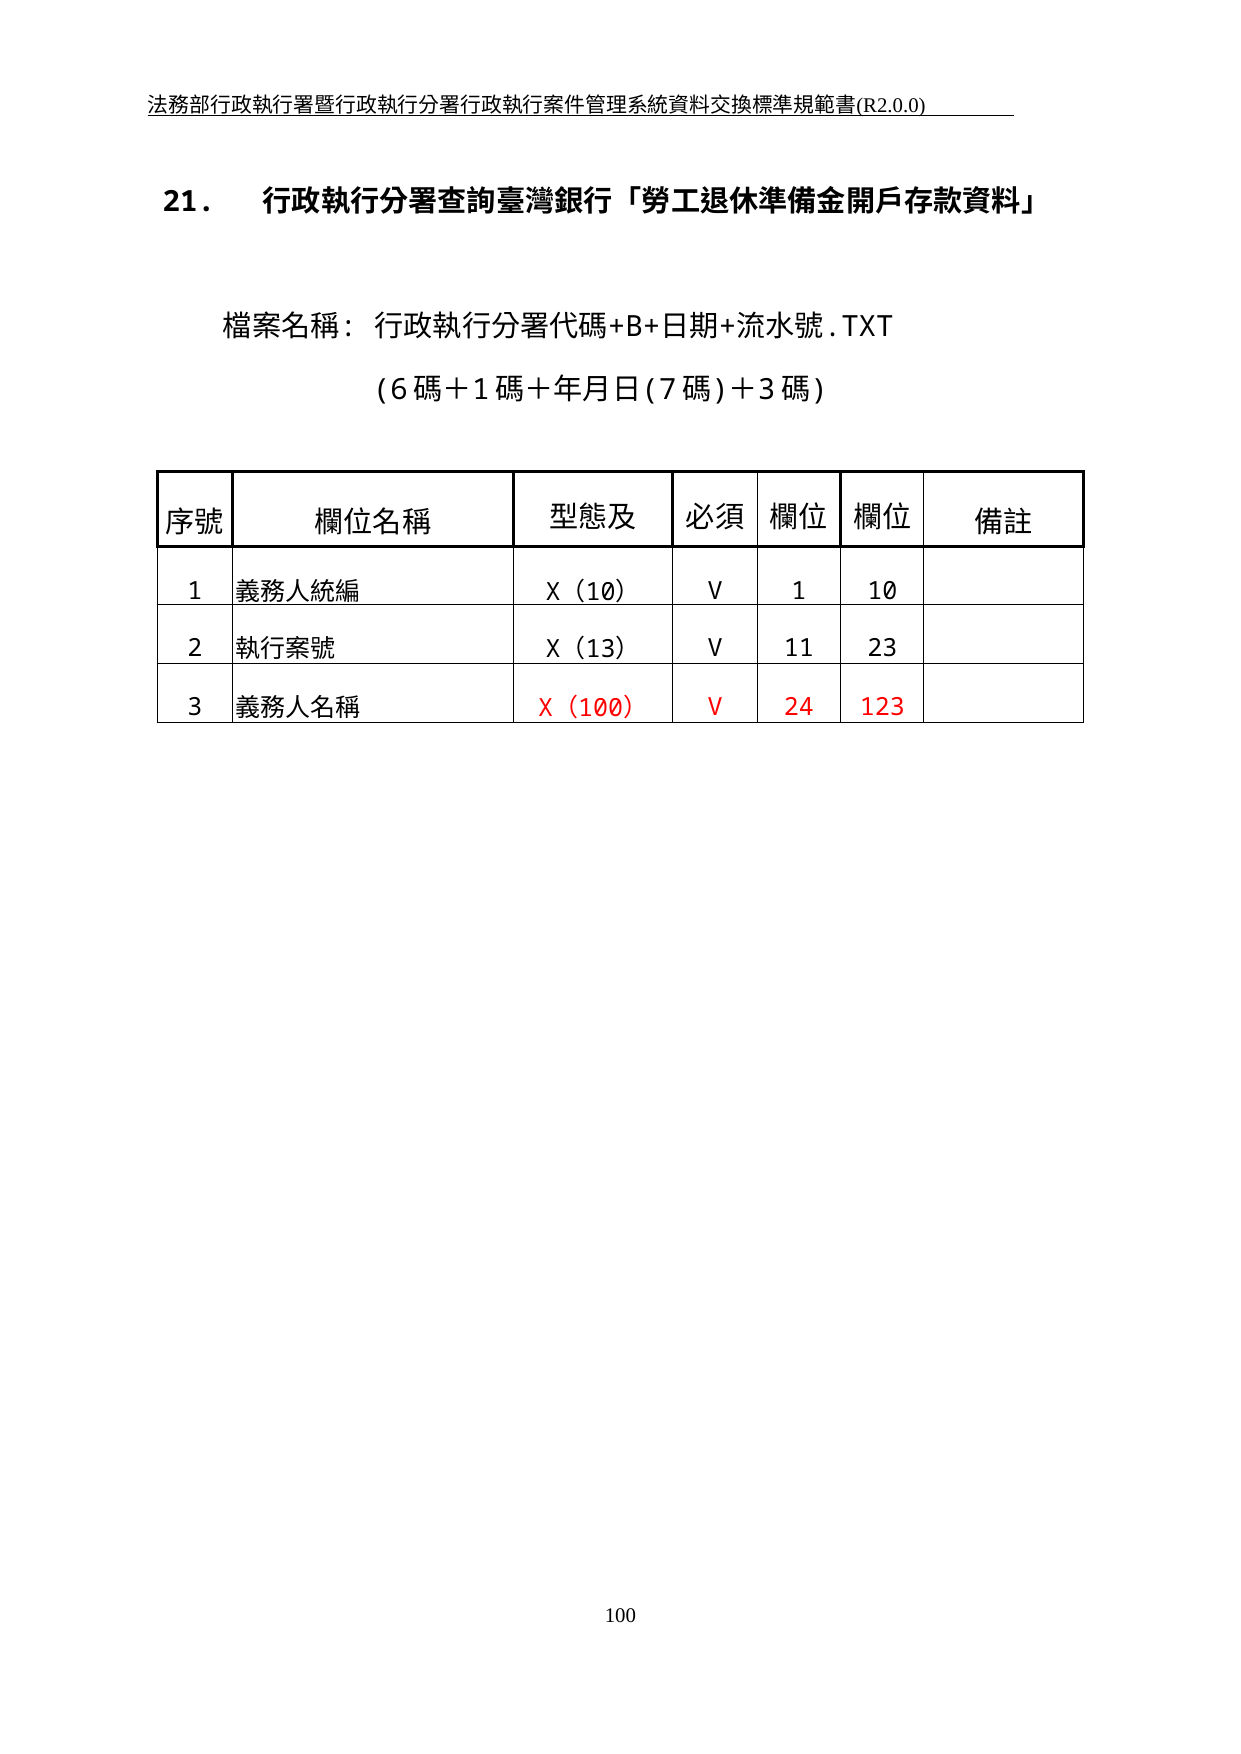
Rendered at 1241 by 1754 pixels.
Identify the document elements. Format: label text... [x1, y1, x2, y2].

table_cell 24 [758, 664, 840, 722]
table_cell 1 [758, 548, 840, 604]
table_cell X（13） [514, 605, 672, 663]
table_cell X（10） [514, 548, 672, 604]
table_header 必須 輸入 [674, 473, 757, 545]
table_cell X（100） [514, 664, 672, 722]
table_cell 1 [158, 548, 232, 604]
table_cell [924, 664, 1083, 722]
table_cell 23 [841, 605, 923, 663]
list 行政執行分署查詢臺灣銀行「勞工退休準備金開戶存款資料」 [162, 157, 1092, 220]
table_cell [924, 548, 1083, 604]
table_cell [924, 605, 1083, 663]
table_cell 執行案號 [233, 605, 513, 663]
table_cell 義務人統編 [233, 548, 513, 604]
table_cell V [673, 548, 757, 604]
table_cell 2 [158, 605, 232, 663]
table_cell V [673, 605, 757, 663]
table_cell 123 [841, 664, 923, 722]
text (6碼＋1碼＋年月日(7碼)＋3碼) [373, 345, 1092, 407]
text 檔案名稱: 行政執行分署代碼+B+日期+流水號.TXT [223, 282, 1092, 345]
table_header 欄位 迄 [842, 473, 923, 545]
table_cell 3 [158, 664, 232, 722]
table_header 序號 [159, 473, 231, 545]
table_header 欄位 起 [758, 473, 839, 545]
table_cell 10 [841, 548, 923, 604]
table_header 型態及 字元長度 [515, 473, 671, 545]
table_cell 11 [758, 605, 840, 663]
table_cell 義務人名稱 [233, 664, 513, 722]
table_header 欄位名稱 [234, 473, 512, 545]
table_cell V [673, 664, 757, 722]
table_header 備註 [924, 473, 1082, 545]
